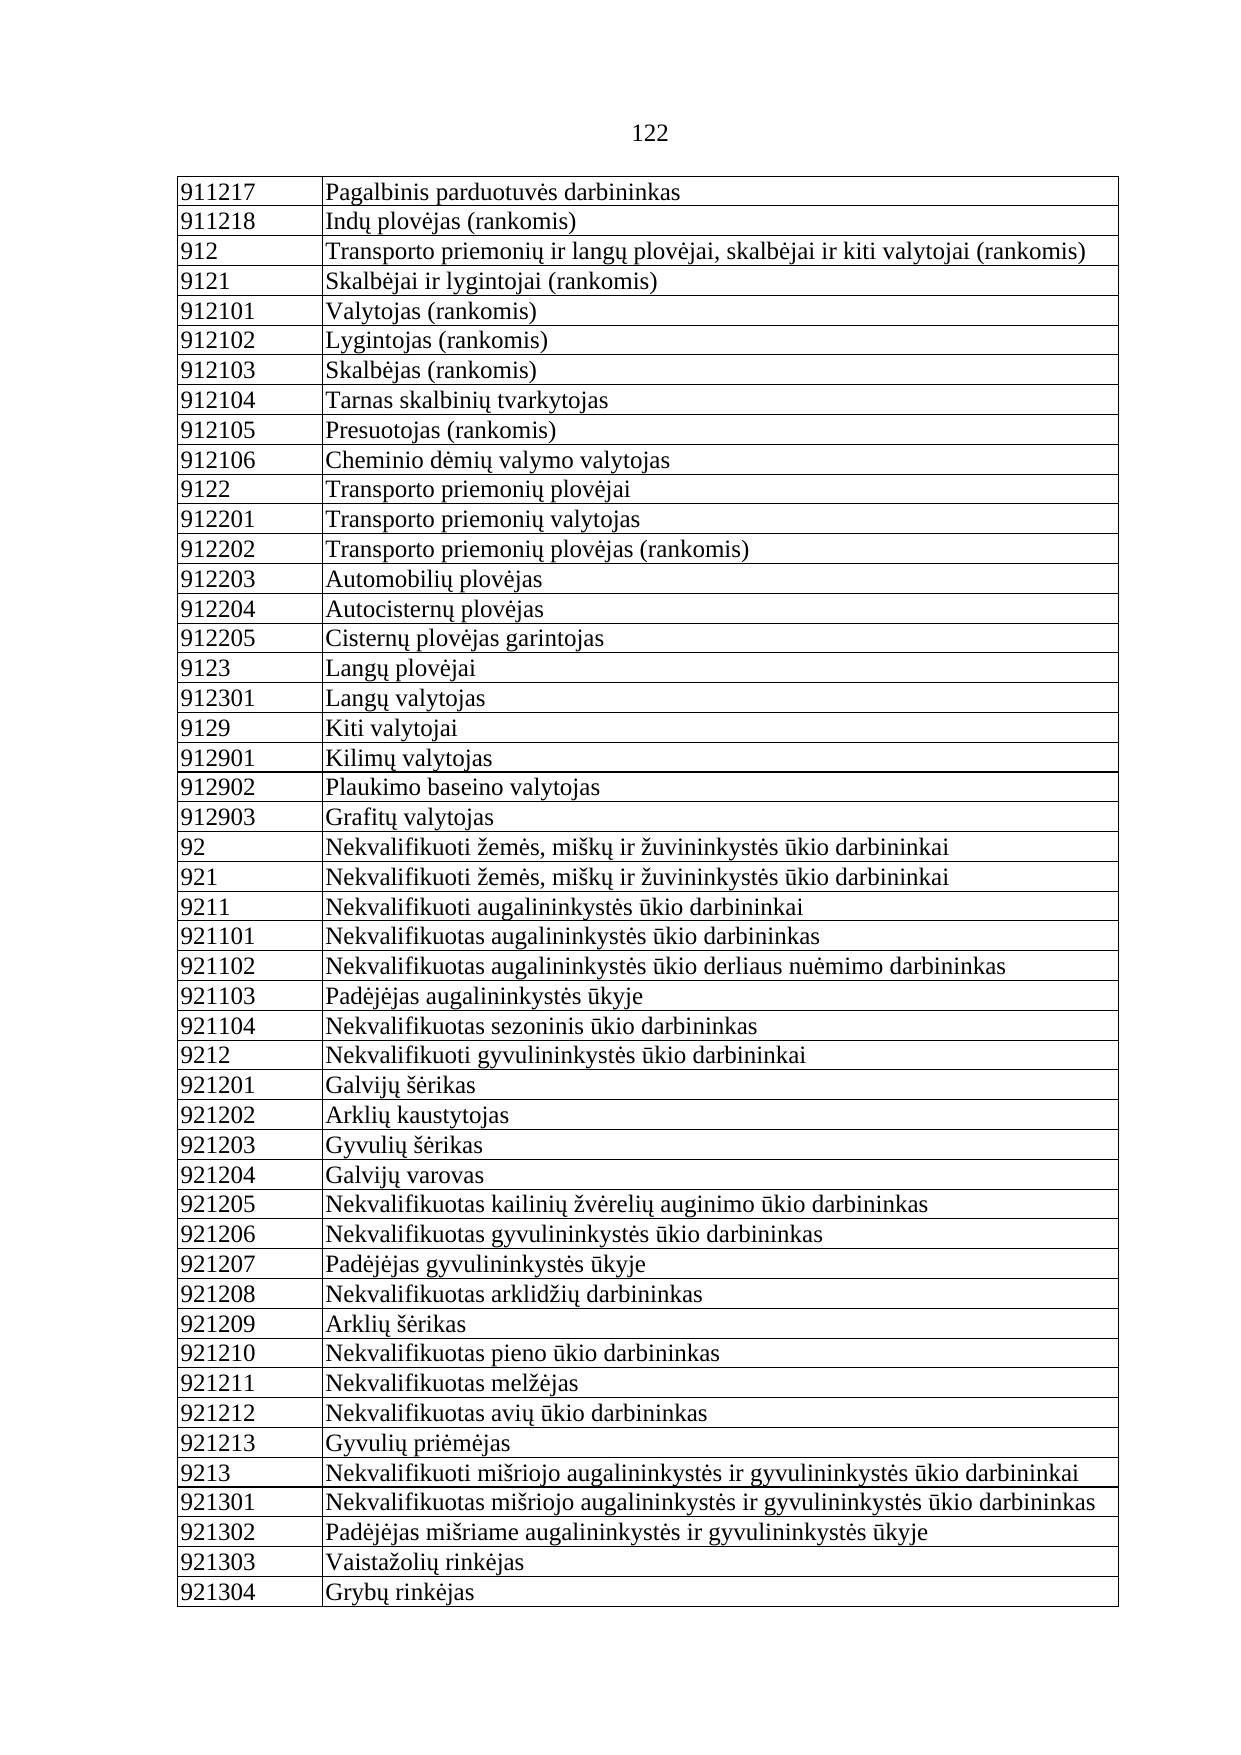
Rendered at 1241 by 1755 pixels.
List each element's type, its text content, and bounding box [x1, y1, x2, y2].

table_cell Skalbėjas (rankomis) [323, 355, 1118, 384]
table_cell Pagalbinis parduotuvės darbininkas [323, 177, 1118, 205]
table_cell 912202 [178, 534, 322, 563]
table_cell Cheminio dėmių valymo valytojas [323, 445, 1118, 473]
table_cell Nekvalifikuotas pieno ūkio darbininkas [323, 1339, 1118, 1367]
table_cell 921212 [178, 1398, 322, 1427]
table_cell Skalbėjai ir lygintojai (rankomis) [323, 266, 1118, 295]
table_cell Nekvalifikuotas kailinių žvėrelių auginimo ūkio darbininkas [323, 1190, 1118, 1218]
table_cell 912102 [178, 326, 322, 354]
table_cell 912204 [178, 594, 322, 622]
table_cell 921213 [178, 1428, 322, 1457]
table_cell Nekvalifikuotas gyvulininkystės ūkio darbininkas [323, 1219, 1118, 1248]
table_cell 9121 [178, 266, 322, 295]
table_cell 921207 [178, 1249, 322, 1278]
table_cell 9213 [178, 1458, 322, 1486]
table_cell 921206 [178, 1219, 322, 1248]
table_cell Nekvalifikuotas augalininkystės ūkio darbininkas [323, 921, 1118, 950]
table_cell 912101 [178, 296, 322, 324]
table_cell 921205 [178, 1190, 322, 1218]
table_cell 921 [178, 862, 322, 891]
table_cell Valytojas (rankomis) [323, 296, 1118, 324]
table_cell 9129 [178, 713, 322, 742]
table_cell 921102 [178, 951, 322, 980]
table_cell 9122 [178, 475, 322, 503]
table_cell Tarnas skalbinių tvarkytojas [323, 385, 1118, 414]
table_cell Padėjėjas mišriame augalininkystės ir gyvulininkystės ūkyje [323, 1517, 1118, 1546]
table_cell Nekvalifikuoti augalininkystės ūkio darbininkai [323, 892, 1118, 920]
table_cell Galvijų varovas [323, 1160, 1118, 1188]
table_cell Padėjėjas augalininkystės ūkyje [323, 981, 1118, 1010]
table_cell 912201 [178, 504, 322, 533]
table_cell 912901 [178, 743, 322, 771]
table_cell Nekvalifikuotas melžėjas [323, 1368, 1118, 1397]
table_cell 921103 [178, 981, 322, 1010]
table_cell Nekvalifikuotas arklidžių darbininkas [323, 1279, 1118, 1308]
table_cell Galvijų šėrikas [323, 1070, 1118, 1099]
table_cell 921104 [178, 1011, 322, 1039]
table_cell 912106 [178, 445, 322, 473]
table_cell Plaukimo baseino valytojas [323, 773, 1118, 801]
table_cell Automobilių plovėjas [323, 564, 1118, 593]
table_cell Nekvalifikuoti žemės, miškų ir žuvininkystės ūkio darbininkai [323, 862, 1118, 891]
table_cell 921209 [178, 1309, 322, 1337]
table_cell Nekvalifikuoti žemės, miškų ir žuvininkystės ūkio darbininkai [323, 832, 1118, 861]
table_cell Arklių kaustytojas [323, 1100, 1118, 1129]
table_cell Indų plovėjas (rankomis) [323, 206, 1118, 235]
table_cell 921304 [178, 1577, 322, 1606]
table_cell 9211 [178, 892, 322, 920]
table_cell 921302 [178, 1517, 322, 1546]
table_cell 921101 [178, 921, 322, 950]
table_cell 911217 [178, 177, 322, 205]
table_cell Langų valytojas [323, 683, 1118, 712]
table_cell Kiti valytojai [323, 713, 1118, 742]
table_cell Grafitų valytojas [323, 802, 1118, 831]
table_cell Lygintojas (rankomis) [323, 326, 1118, 354]
table_cell 92 [178, 832, 322, 861]
table_cell Transporto priemonių valytojas [323, 504, 1118, 533]
table_cell 921204 [178, 1160, 322, 1188]
table_cell 912104 [178, 385, 322, 414]
table_cell Nekvalifikuoti gyvulininkystės ūkio darbininkai [323, 1041, 1118, 1069]
table_cell 912203 [178, 564, 322, 593]
table_cell Langų plovėjai [323, 653, 1118, 682]
table_cell Nekvalifikuotas mišriojo augalininkystės ir gyvulininkystės ūkio darbininkas [323, 1488, 1118, 1516]
table_cell 912903 [178, 802, 322, 831]
table_cell 921202 [178, 1100, 322, 1129]
table_cell Presuotojas (rankomis) [323, 415, 1118, 444]
table_cell Transporto priemonių plovėjas (rankomis) [323, 534, 1118, 563]
table_cell 912 [178, 236, 322, 265]
table_cell 912902 [178, 773, 322, 801]
table_cell 921208 [178, 1279, 322, 1308]
table_cell 921203 [178, 1130, 322, 1159]
table_cell Cisternų plovėjas garintojas [323, 624, 1118, 652]
table_cell 921210 [178, 1339, 322, 1367]
table_cell Vaistažolių rinkėjas [323, 1547, 1118, 1576]
table_cell Transporto priemonių ir langų plovėjai, skalbėjai ir kiti valytojai (rankomis) [323, 236, 1118, 265]
table_cell Gyvulių šėrikas [323, 1130, 1118, 1159]
table_cell Arklių šėrikas [323, 1309, 1118, 1337]
table_cell 921201 [178, 1070, 322, 1099]
table_cell 912103 [178, 355, 322, 384]
table_cell 921303 [178, 1547, 322, 1576]
table_cell Kilimų valytojas [323, 743, 1118, 771]
table_cell Nekvalifikuotas avių ūkio darbininkas [323, 1398, 1118, 1427]
table_cell 921211 [178, 1368, 322, 1397]
table_cell 911218 [178, 206, 322, 235]
table_cell 921301 [178, 1488, 322, 1516]
table_cell Nekvalifikuotas augalininkystės ūkio derliaus nuėmimo darbininkas [323, 951, 1118, 980]
table_cell 9123 [178, 653, 322, 682]
table_cell 912105 [178, 415, 322, 444]
table_cell Grybų rinkėjas [323, 1577, 1118, 1606]
table_cell Transporto priemonių plovėjai [323, 475, 1118, 503]
table_cell Nekvalifikuotas sezoninis ūkio darbininkas [323, 1011, 1118, 1039]
table_cell Autocisternų plovėjas [323, 594, 1118, 622]
table_cell 9212 [178, 1041, 322, 1069]
table_cell Padėjėjas gyvulininkystės ūkyje [323, 1249, 1118, 1278]
table_cell 912301 [178, 683, 322, 712]
table_cell Gyvulių priėmėjas [323, 1428, 1118, 1457]
table_cell 912205 [178, 624, 322, 652]
table_cell Nekvalifikuoti mišriojo augalininkystės ir gyvulininkystės ūkio darbininkai [323, 1458, 1118, 1486]
